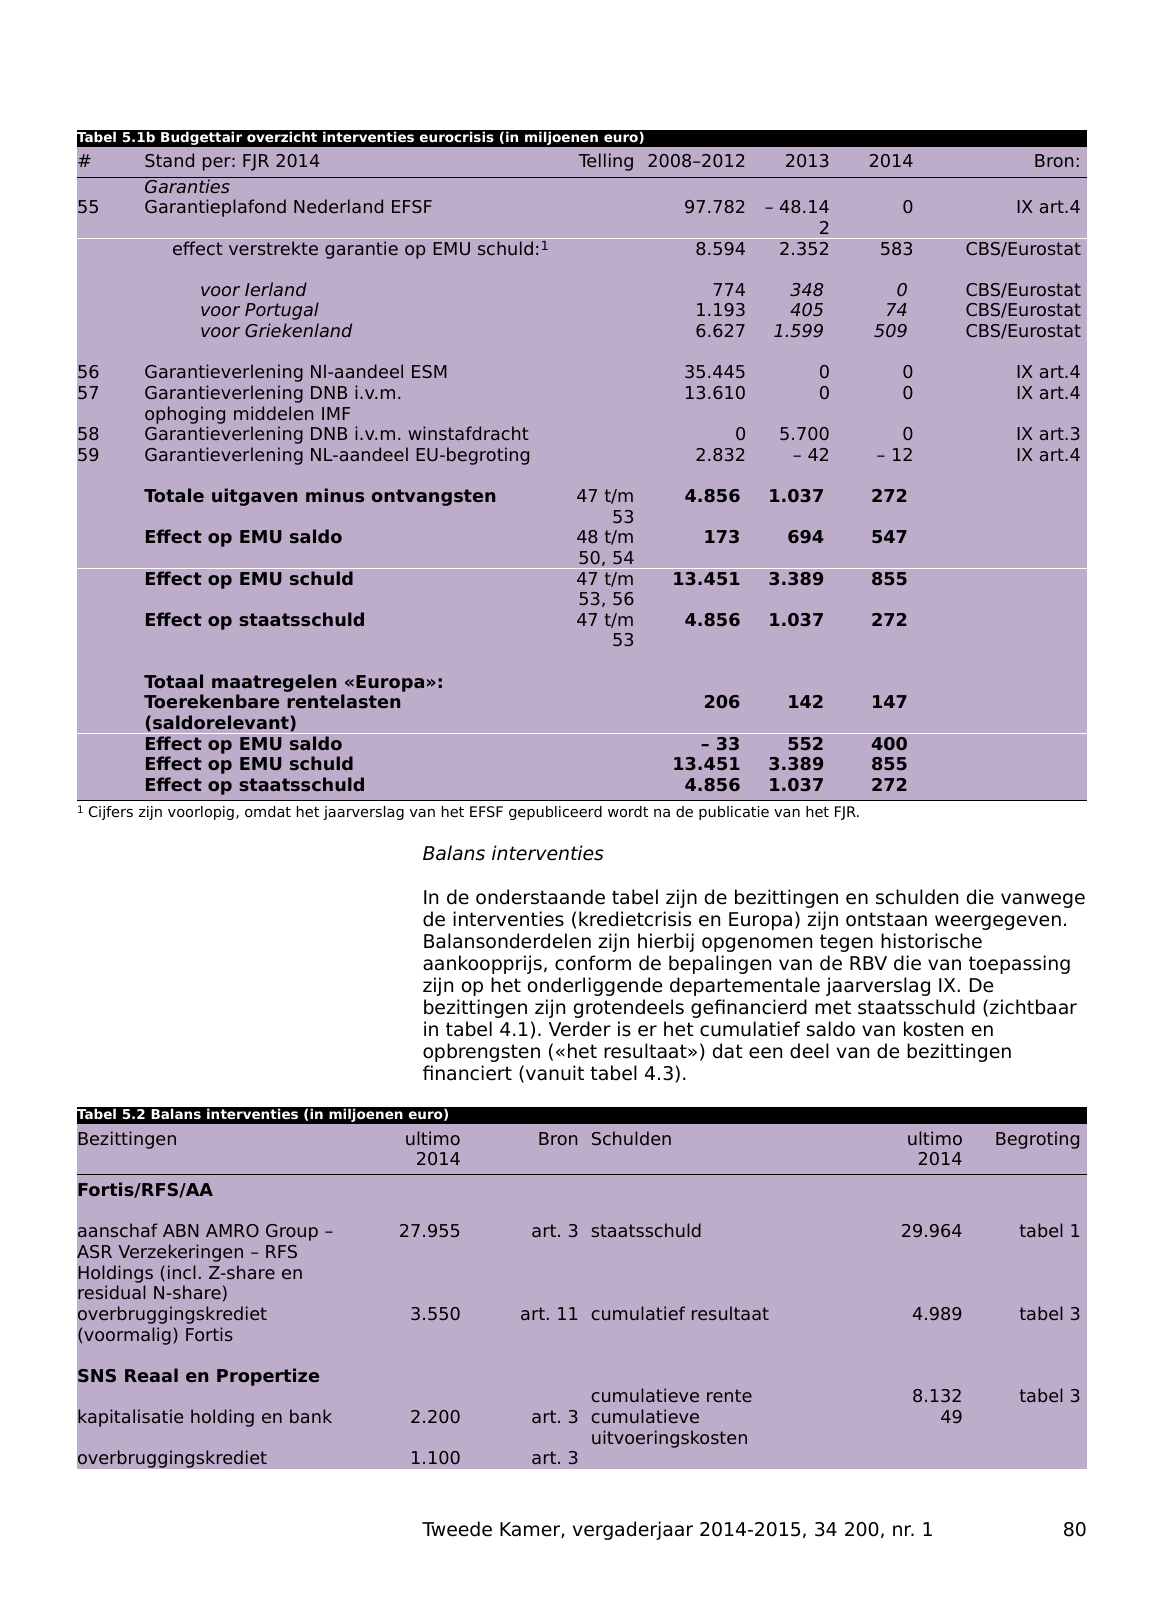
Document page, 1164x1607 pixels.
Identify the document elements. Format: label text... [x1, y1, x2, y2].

table_cell 4.856 [640, 775, 752, 800]
table_cell [77, 1345, 348, 1366]
table_cell tabel 3 [969, 1386, 1087, 1407]
table_cell [557, 775, 640, 800]
table_cell overbruggingskrediet [77, 1448, 348, 1469]
table_cell overbruggingskrediet (voormalig) Fortis [77, 1304, 348, 1345]
table_cell [640, 465, 752, 486]
table_cell [640, 342, 752, 362]
table_cell [585, 1175, 850, 1201]
table_cell 4.856 [640, 610, 752, 651]
table_cell 1.100 [348, 1448, 466, 1469]
table_cell 3.389 [752, 754, 836, 775]
table_cell [77, 321, 138, 342]
table_cell [166, 280, 194, 300]
table_cell [77, 692, 138, 733]
table_cell SNS Reaal en Propertize [77, 1366, 348, 1386]
text In de onderstaande tabel zijn de bezittingen en schulden die vanwege de interventies (kredietcrisis en Europa) zijn ontstaan weergegeven. Balansonderdelen zijn hierbij opgenomen tegen historische aankoopprijs, conform de bepalingen van de RBV die van toepassing zijn op het onderliggende departementale jaarverslag IX. De bezittingen zijn grotendeels gefinancierd met staatsschuld (zichtbaar in tabel 4.1). Verder is er het cumulatief saldo van kosten en opbrengsten («het resultaat») dat een deel van de bezittingen financiert (vanuit tabel 4.3). [422, 887, 1087, 1085]
table_cell [836, 672, 919, 692]
table_cell [557, 424, 640, 445]
table_cell effect verstrekte garantie op EMU schuld:1 [166, 239, 557, 280]
table_cell 774 [640, 280, 752, 300]
table_cell IX art.4 [919, 362, 1087, 383]
table_cell 35.445 [640, 362, 752, 383]
table_cell [557, 280, 640, 300]
table_cell ultimo 2014 [850, 1124, 968, 1174]
table_cell Garantieverlening DNB i.v.m. ophoging middelen IMF [138, 383, 557, 424]
table_cell [969, 1407, 1087, 1448]
table_cell art. 11 [466, 1304, 584, 1345]
table_cell 55 [77, 197, 138, 238]
table_cell Begroting [969, 1124, 1087, 1174]
table_cell [77, 775, 138, 800]
table_cell [77, 178, 138, 197]
table_cell Effect op staatsschuld [138, 775, 557, 800]
table_cell 0 [752, 362, 836, 383]
table_cell 4.989 [850, 1304, 968, 1345]
table_cell [557, 754, 640, 775]
table_cell 49 [850, 1407, 968, 1448]
table_cell [919, 342, 1087, 362]
table_cell [348, 1175, 466, 1201]
table_cell [919, 569, 1087, 610]
table_cell 272 [836, 610, 919, 651]
table_cell IX art.3 [919, 424, 1087, 445]
table_cell CBS/Eurostat [919, 300, 1087, 321]
table_cell [166, 651, 194, 672]
table_cell [557, 362, 640, 383]
table_cell tabel 1 [969, 1221, 1087, 1304]
table_cell [466, 1201, 584, 1221]
table_cell [557, 383, 640, 424]
table_cell Effect op EMU saldo [138, 527, 557, 568]
table_cell [640, 651, 752, 672]
table_cell Totaal maatregelen «Europa»: [138, 672, 557, 692]
table_cell 48 t/m 50, 54 [557, 527, 640, 568]
table_cell 56 [77, 362, 138, 383]
table_cell 47 t/m 53, 56 [557, 569, 640, 610]
table_cell [138, 651, 166, 672]
table_cell 1 Cijfers zijn voorlopig, omdat het jaarverslag van het EFSF gepubliceerd wordt na de publicatie van het FJR. [77, 801, 1087, 821]
table_cell – 42 [752, 445, 836, 465]
table_cell [836, 465, 919, 486]
table_cell [77, 651, 138, 672]
table_cell [138, 280, 166, 300]
table_cell [138, 321, 166, 342]
table_cell 206 [640, 692, 752, 733]
table_cell [138, 342, 166, 362]
table_cell Effect op EMU schuld [138, 754, 557, 775]
table_cell Schulden [585, 1124, 850, 1174]
table_cell Telling [557, 147, 640, 177]
table_cell 142 [752, 692, 836, 733]
table_cell [919, 527, 1087, 568]
table_cell [919, 754, 1087, 775]
table_cell [77, 300, 138, 321]
table_cell [348, 1386, 466, 1407]
table_cell Garantieplafond Nederland EFSF [138, 197, 557, 238]
table_cell [557, 197, 640, 238]
table_cell [77, 280, 138, 300]
table_cell cumulatieve rente [585, 1386, 850, 1407]
table_cell 47 t/m 53 [557, 610, 640, 651]
table_cell [138, 300, 166, 321]
table_cell 47 t/m 53 [557, 486, 640, 527]
table_cell [836, 178, 919, 197]
table_cell ultimo 2014 [348, 1124, 466, 1174]
table_cell [557, 342, 640, 362]
table_cell [557, 300, 640, 321]
table_cell [557, 465, 640, 486]
table_cell art. 3 [466, 1221, 584, 1304]
table_cell [348, 1366, 466, 1386]
table_cell [919, 610, 1087, 651]
table_cell voor Ierland [194, 280, 557, 300]
table_cell art. 3 [466, 1448, 584, 1469]
table_cell 2013 [752, 147, 836, 177]
table_cell 74 [836, 300, 919, 321]
table_cell [752, 651, 836, 672]
table_cell 58 [77, 424, 138, 445]
table_cell [466, 1345, 584, 1366]
table_cell 29.964 [850, 1221, 968, 1304]
table_cell 272 [836, 775, 919, 800]
table_cell 1.599 [752, 321, 836, 342]
table_cell [557, 178, 640, 197]
table_cell Garanties [138, 178, 557, 197]
table_cell Garantieverlening DNB i.v.m. winstafdracht [138, 424, 557, 445]
table_cell 13.451 [640, 569, 752, 610]
table_cell [919, 651, 1087, 672]
table_cell 583 [836, 239, 919, 280]
table_cell [585, 1345, 850, 1366]
table_cell IX art.4 [919, 197, 1087, 238]
table_cell [466, 1386, 584, 1407]
table_cell [919, 465, 1087, 486]
table_cell [850, 1175, 968, 1201]
table_cell 4.856 [640, 486, 752, 527]
table_cell 1.037 [752, 610, 836, 651]
table_cell [466, 1175, 584, 1201]
table_cell [194, 465, 557, 486]
table_cell # [77, 147, 138, 177]
table_cell art. 3 [466, 1407, 584, 1448]
table_cell 1.037 [752, 486, 836, 527]
table_cell [640, 672, 752, 692]
table_cell – 48.142 [752, 197, 836, 238]
table_cell [194, 342, 557, 362]
table_cell [969, 1448, 1087, 1469]
table_cell [77, 486, 138, 527]
table_cell Effect op EMU schuld [138, 569, 557, 610]
table_cell Bron [466, 1124, 584, 1174]
table_cell Garantieverlening Nl-aandeel ESM [138, 362, 557, 383]
table_cell 2008–2012 [640, 147, 752, 177]
table_cell [836, 651, 919, 672]
table_cell 348 [752, 280, 836, 300]
table_cell [557, 321, 640, 342]
table_cell 509 [836, 321, 919, 342]
table_cell [77, 1201, 348, 1221]
table_cell 0 [836, 197, 919, 238]
table_cell [138, 465, 166, 486]
table_cell [194, 651, 557, 672]
table_cell CBS/Eurostat [919, 321, 1087, 342]
table_cell 13.451 [640, 754, 752, 775]
table_header Tabel 5.2 Balans interventies (in miljoenen euro) [77, 1107, 1087, 1123]
table_cell [77, 239, 138, 280]
table_cell 0 [752, 383, 836, 424]
table_cell [77, 527, 138, 568]
table_cell 2.200 [348, 1407, 466, 1448]
table_cell CBS/Eurostat [919, 239, 1087, 280]
table_cell [166, 465, 194, 486]
table_cell 8.132 [850, 1386, 968, 1407]
table_cell 552 [752, 734, 836, 754]
table_cell [585, 1366, 850, 1386]
table_cell [752, 672, 836, 692]
table_cell [850, 1448, 968, 1469]
table_cell 147 [836, 692, 919, 733]
table_cell 97.782 [640, 197, 752, 238]
table_cell 173 [640, 527, 752, 568]
table_cell 694 [752, 527, 836, 568]
table_cell 2014 [836, 147, 919, 177]
table_cell [585, 1201, 850, 1221]
table_cell [969, 1201, 1087, 1221]
table_cell [557, 445, 640, 465]
table_cell voor Griekenland [194, 321, 557, 342]
table_cell 855 [836, 569, 919, 610]
table_cell 855 [836, 754, 919, 775]
table_cell [77, 610, 138, 651]
table_cell 0 [836, 280, 919, 300]
table_cell 6.627 [640, 321, 752, 342]
table_cell 405 [752, 300, 836, 321]
table_cell Toerekenbare rentelasten (saldorelevant) [138, 692, 557, 733]
table_cell 547 [836, 527, 919, 568]
table_cell [557, 239, 640, 280]
table_cell Bezittingen [77, 1124, 348, 1174]
table_cell [77, 569, 138, 610]
table_cell [752, 342, 836, 362]
table_cell [77, 672, 138, 692]
table_cell Garantieverlening NL-aandeel EU-begroting [138, 445, 557, 465]
table_cell [850, 1345, 968, 1366]
table_cell [348, 1345, 466, 1366]
table_cell [557, 672, 640, 692]
table_cell 0 [836, 362, 919, 383]
table_cell [77, 342, 138, 362]
table_cell [166, 342, 194, 362]
table_cell IX art.4 [919, 445, 1087, 465]
table_cell [919, 178, 1087, 197]
table_cell [969, 1345, 1087, 1366]
table_cell [919, 775, 1087, 800]
table_cell – 33 [640, 734, 752, 754]
table_cell 2.832 [640, 445, 752, 465]
table_cell 0 [640, 424, 752, 445]
table_cell 5.700 [752, 424, 836, 445]
table_cell cumulatieve uitvoeringskosten [585, 1407, 850, 1448]
table_cell IX art.4 [919, 383, 1087, 424]
table_cell kapitalisatie holding en bank [77, 1407, 348, 1448]
table_cell [77, 754, 138, 775]
table_cell 1.037 [752, 775, 836, 800]
table_cell [850, 1366, 968, 1386]
table_cell tabel 3 [969, 1304, 1087, 1345]
table_cell [836, 342, 919, 362]
table_cell Fortis/RFS/AA [77, 1175, 348, 1201]
table_cell CBS/Eurostat [919, 280, 1087, 300]
table_cell 0 [836, 383, 919, 424]
table_cell 13.610 [640, 383, 752, 424]
table_cell [585, 1448, 850, 1469]
table_cell 3.550 [348, 1304, 466, 1345]
table_cell [348, 1201, 466, 1221]
table_cell [969, 1175, 1087, 1201]
table_cell [752, 465, 836, 486]
table_cell aanschaf ABN AMRO Group – ASR Verzekeringen – RFS Holdings (incl. Z-share en residual N-share) [77, 1221, 348, 1304]
table_cell Bron: [919, 147, 1087, 177]
table_cell [969, 1366, 1087, 1386]
subtitle Balans interventies [422, 843, 1087, 865]
table_cell 2.352 [752, 239, 836, 280]
table_cell [77, 1386, 348, 1407]
table_cell 272 [836, 486, 919, 527]
table_cell [557, 651, 640, 672]
table_cell 27.955 [348, 1221, 466, 1304]
table_cell [919, 734, 1087, 754]
table_cell 3.389 [752, 569, 836, 610]
table_cell 0 [836, 424, 919, 445]
table_cell [850, 1201, 968, 1221]
table_cell Totale uitgaven minus ontvangsten [138, 486, 557, 527]
table_cell [166, 321, 194, 342]
table_cell Effect op EMU saldo [138, 734, 557, 754]
table_cell [557, 692, 640, 733]
table_cell [752, 178, 836, 197]
table_cell [919, 692, 1087, 733]
table_cell [166, 300, 194, 321]
table_cell voor Portugal [194, 300, 557, 321]
table_cell 59 [77, 445, 138, 465]
table_cell Stand per: FJR 2014 [138, 147, 557, 177]
table_cell [557, 734, 640, 754]
table_cell 1.193 [640, 300, 752, 321]
table_cell [466, 1366, 584, 1386]
table_cell [640, 178, 752, 197]
table_cell cumulatief resultaat [585, 1304, 850, 1345]
table_cell [77, 734, 138, 754]
table_cell – 12 [836, 445, 919, 465]
table_header Tabel 5.1b Budgettair overzicht interventies eurocrisis (in miljoenen euro) [77, 130, 1087, 146]
table_cell 57 [77, 383, 138, 424]
table_cell [77, 465, 138, 486]
table_cell [138, 239, 166, 280]
table_cell 8.594 [640, 239, 752, 280]
table_cell Effect op staatsschuld [138, 610, 557, 651]
table_cell [919, 486, 1087, 527]
table_cell [919, 672, 1087, 692]
table_cell staatsschuld [585, 1221, 850, 1304]
table_cell 400 [836, 734, 919, 754]
